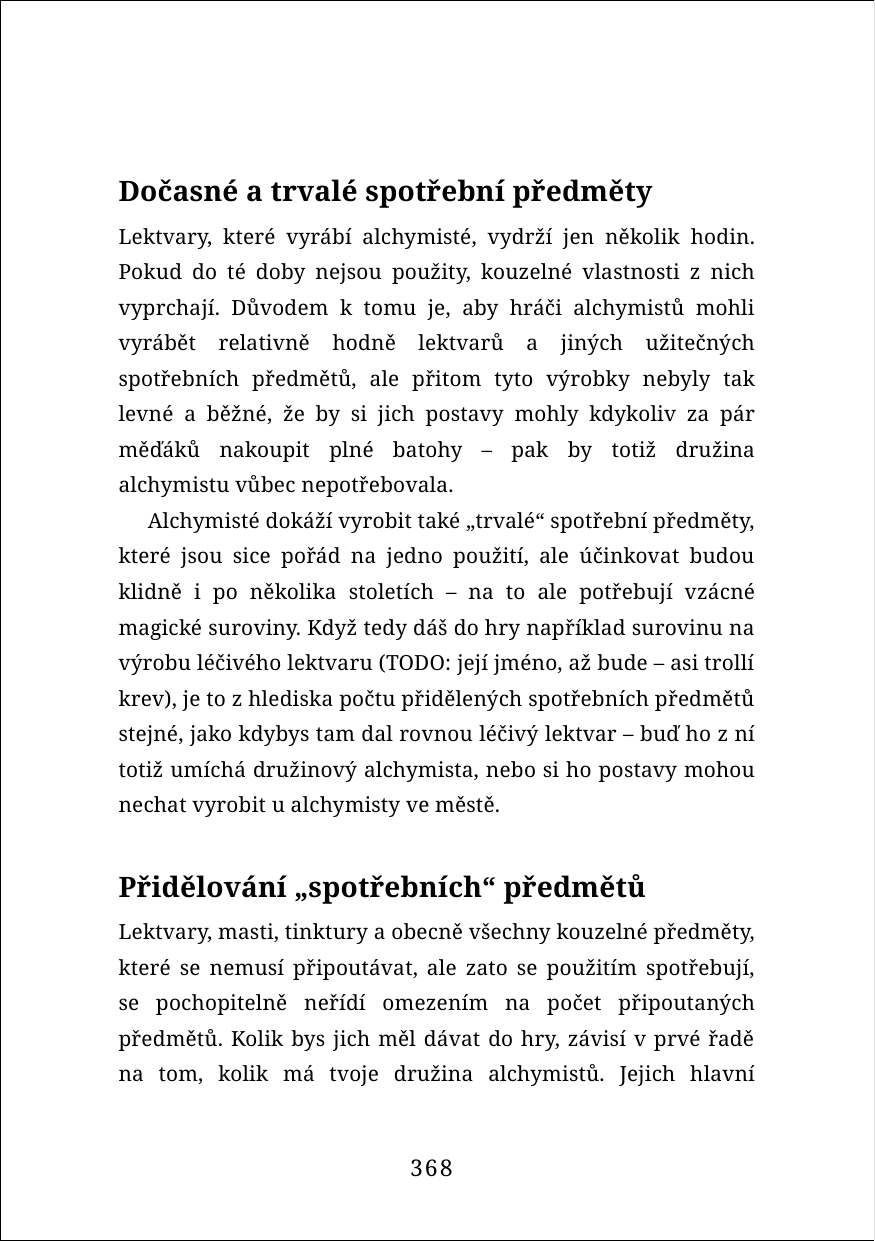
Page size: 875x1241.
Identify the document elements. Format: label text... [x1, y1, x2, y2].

subtitle Přidělování „spotřebních“ předmětů [118, 867, 756, 905]
subtitle Dočasné a trvalé spotřební předměty [118, 172, 756, 210]
text Lektvary, masti, tinktury a obecně všechny kouzelné předměty, které se nemusí připoutávat, ale zato se použitím spotřebují, se pochopitelně neřídí omezením na počet připoutaných předmětů. Kolik bys jich měl dávat do hry, závisí v prvé řadě na tom, kolik má tvoje družina alchymistů. Jejich hlavní [118, 917, 756, 1088]
text Lektvary, které vyrábí alchymisté, vydrží jen několik hodin. Pokud do té doby nejsou použity, kouzelné vlastnosti z nich vyprchají. Důvodem k tomu je, aby hráči alchymistů mohli vyrábět relativně hodně lektvarů a jiných užitečných spotřebních předmětů, ale přitom tyto výrobky nebyly tak levné a běžné, že by si jich postavy mohly kdykoliv za pár měďáků nakoupit plné batohy – pak by totiž družina alchymistu vůbec nepotřebovala. Alchymisté dokáží vyrobit také „trvalé“ spotřební předměty, které jsou sice pořád na jedno použití, ale účinkovat budou klidně i po několika stoletích – na to ale potřebují vzácné magické suroviny. Když tedy dáš do hry například surovinu na výrobu léčivého lektvaru (TODO: její jméno, až bude – asi trollí krev), je to z hlediska počtu přidělených spotřebních předmětů stejné, jako kdybys tam dal rovnou léčivý lektvar – buď ho z ní totiž umíchá družinový alchymista, nebo si ho postavy mohou nechat vyrobit u alchymisty ve městě. [118, 222, 756, 819]
